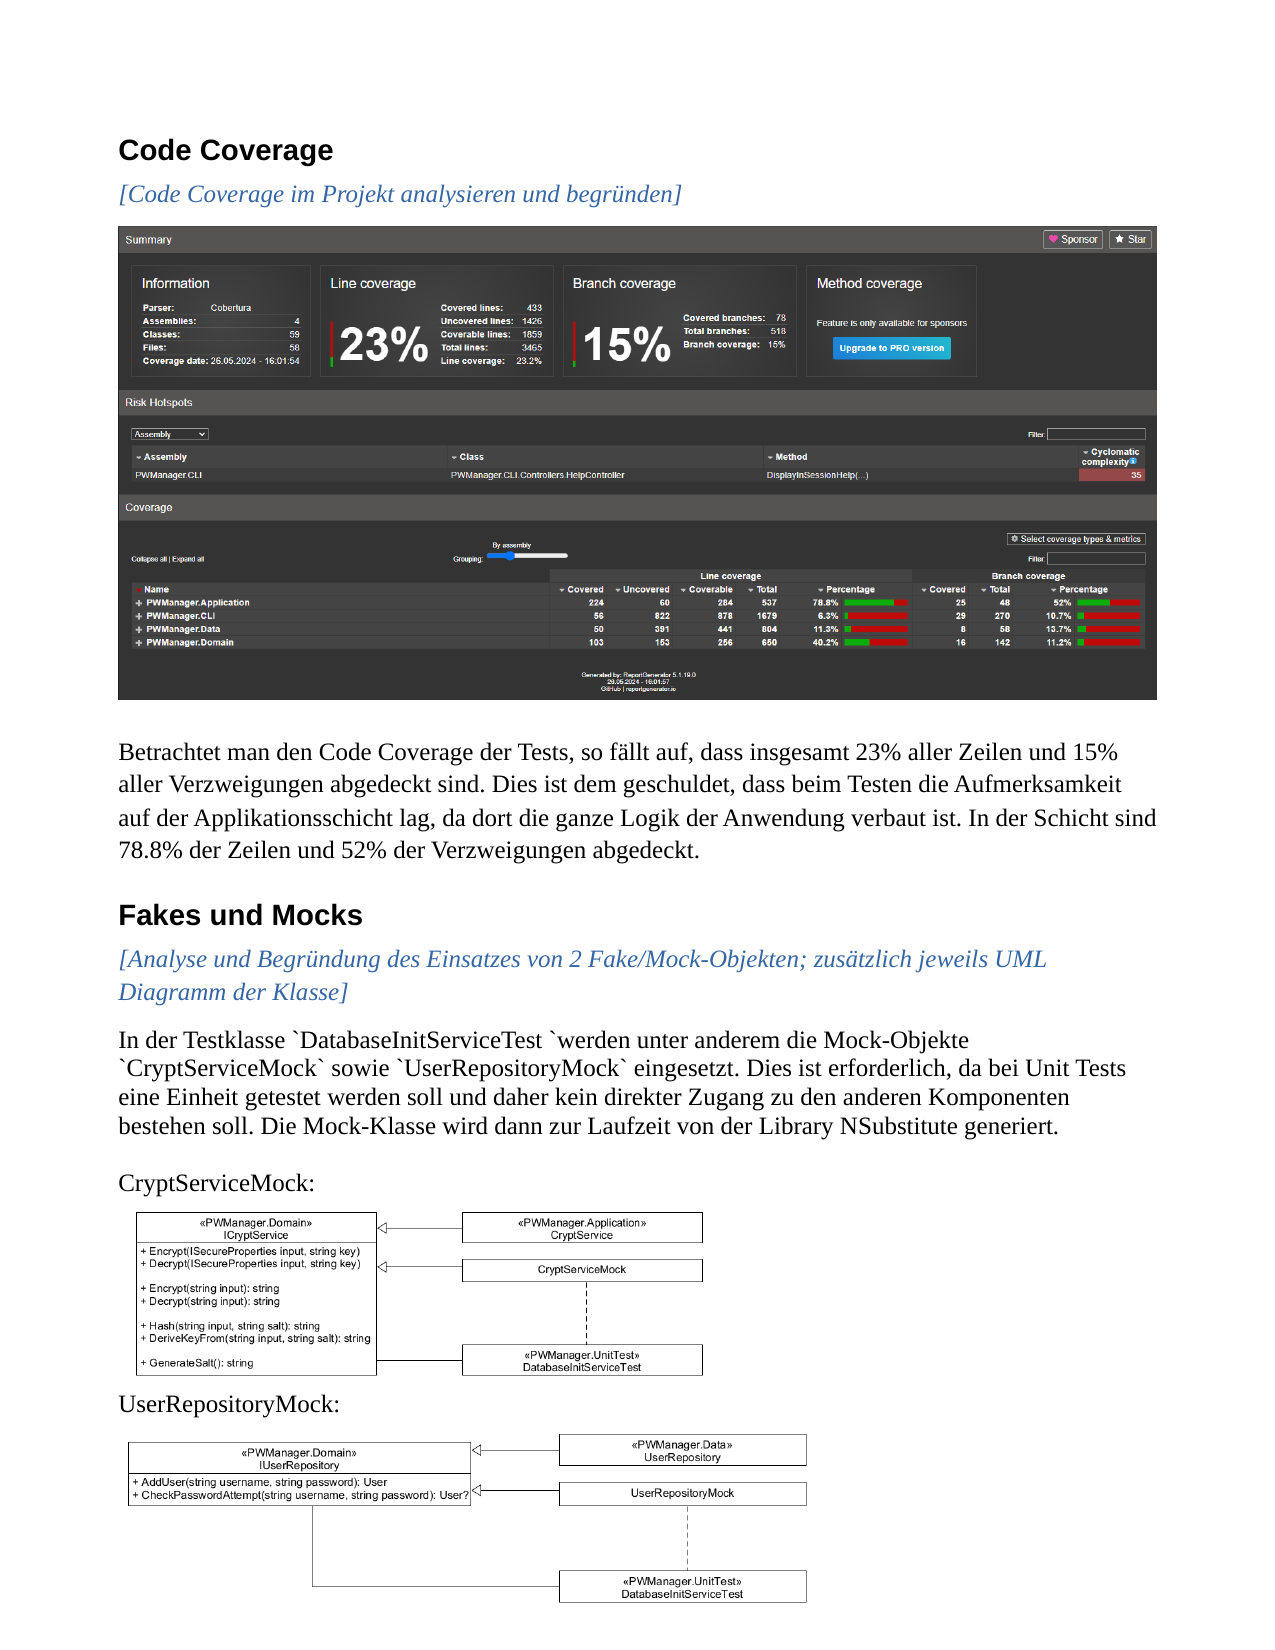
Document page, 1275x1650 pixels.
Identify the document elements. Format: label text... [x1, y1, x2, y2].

text [Analyse und Begründung des Einsatzes von 2 Fake/Mock-Objekten; zusätzlich jeweils UML Diagramm der Klasse] [118, 944, 1157, 1006]
picture [123, 1206, 714, 1385]
text [Code Coverage im Projekt analysieren und begründen] [118, 179, 1157, 208]
text UserRepositoryMock: [118, 1385, 1157, 1418]
subtitle Fakes und Mocks [118, 898, 1157, 932]
picture [120, 1430, 820, 1611]
text CryptServiceMock: [118, 1168, 1157, 1197]
subtitle Code Coverage [118, 133, 1157, 166]
text Betrachtet man den Code Coverage der Tests, so fällt auf, dass insgesamt 23% aller Zeilen und 15% aller Verzweigungen abgedeckt sind. Dies ist dem geschuldet, dass beim Testen die Aufmerksamkeit auf der Applikationsschicht lag, da dort die ganze Logik der Anwendung verbaut ist. In der Schicht sind 78.8% der Zeilen und 52% der Verzweigungen abgedeckt. [118, 700, 1157, 864]
picture [118, 226, 1157, 700]
text In der Testklasse `DatabaseInitServiceTest `werden unter anderem die Mock-Objekte `CryptServiceMock` sowie `UserRepositoryMock` eingesetzt. Dies ist erforderlich, da bei Unit Tests eine Einheit getestet werden soll und daher kein direkter Zugang zu den anderen Komponenten bestehen soll. Die Mock-Klasse wird dann zur Laufzeit von der Library NSubstitute generiert. [118, 1025, 1157, 1168]
